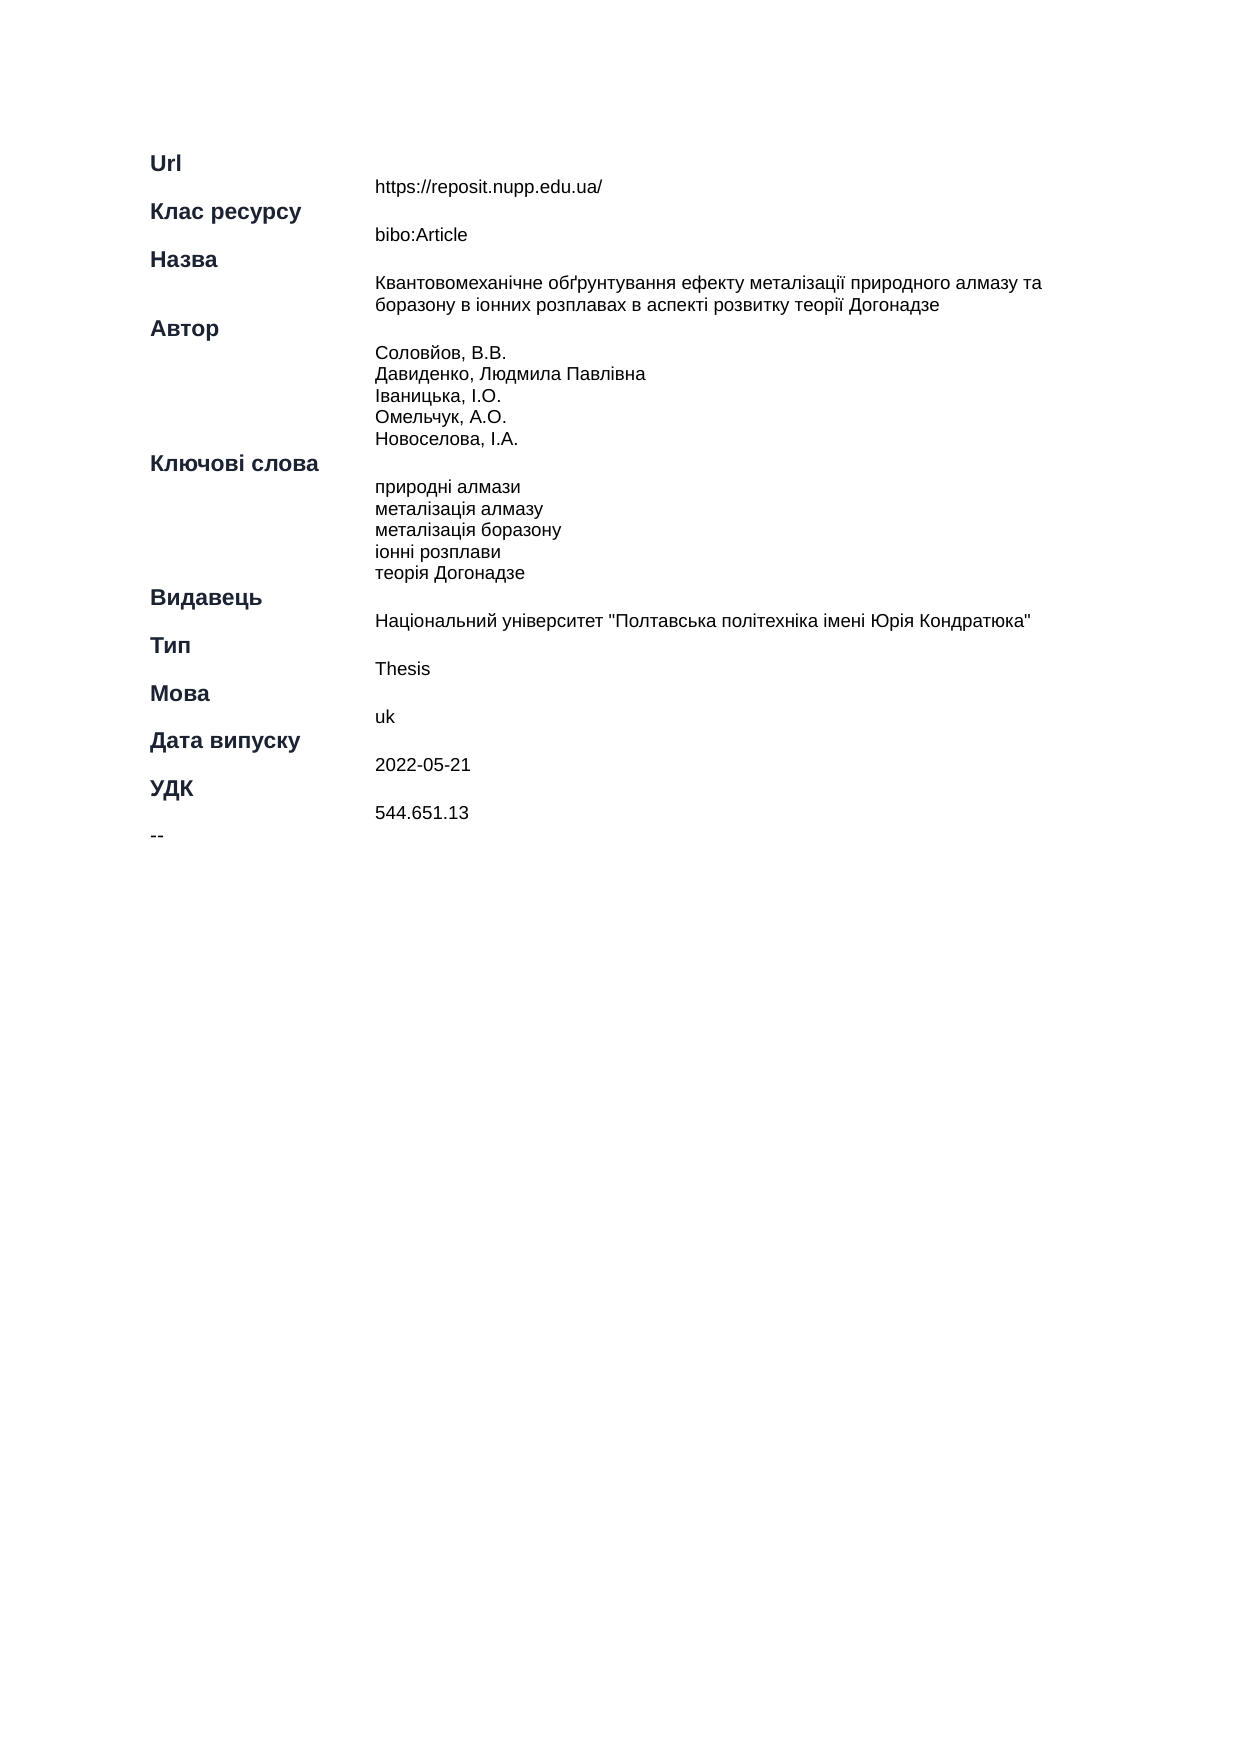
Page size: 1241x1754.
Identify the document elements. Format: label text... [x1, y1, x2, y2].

text Автор [150, 315, 1090, 342]
text Новоселова, І.А. [375, 428, 1090, 449]
text -- [150, 823, 1090, 847]
text Назва [150, 246, 1090, 272]
text Видавець [150, 584, 1090, 610]
text Соловйов, В.В. [375, 342, 1090, 363]
text Тип [150, 632, 1090, 658]
text https://reposit.nupp.edu.ua/ [375, 176, 1090, 198]
text теорія Догонадзе [375, 562, 1090, 584]
text природні алмази [375, 476, 1090, 497]
text Thesis [375, 658, 1090, 679]
text металізація боразону [375, 519, 1090, 541]
text Дата випуску [150, 727, 1090, 754]
text Іваницька, І.О. [375, 385, 1090, 406]
text Квантовомеханічне обґрунтування ефекту металізації природного алмазу та боразону в іонних розплавах в аспекті розвитку теорії Догонадзе [375, 272, 1090, 315]
text Мова [150, 679, 1090, 706]
text 544.651.13 [375, 802, 1090, 823]
text uk [375, 706, 1090, 727]
text 2022-05-21 [375, 754, 1090, 775]
text металізація алмазу [375, 497, 1090, 519]
text іонні розплави [375, 541, 1090, 562]
text Національний університет "Полтавська політехніка імені Юрія Кондратюка" [375, 610, 1090, 632]
text Url [150, 150, 1090, 176]
text bibo:Article [375, 224, 1090, 246]
text Омельчук, А.О. [375, 406, 1090, 428]
text Клас ресурсу [150, 198, 1090, 224]
text УДК [150, 775, 1090, 802]
text Ключові слова [150, 449, 1090, 476]
text Давиденко, Людмила Павлівна [375, 363, 1090, 385]
